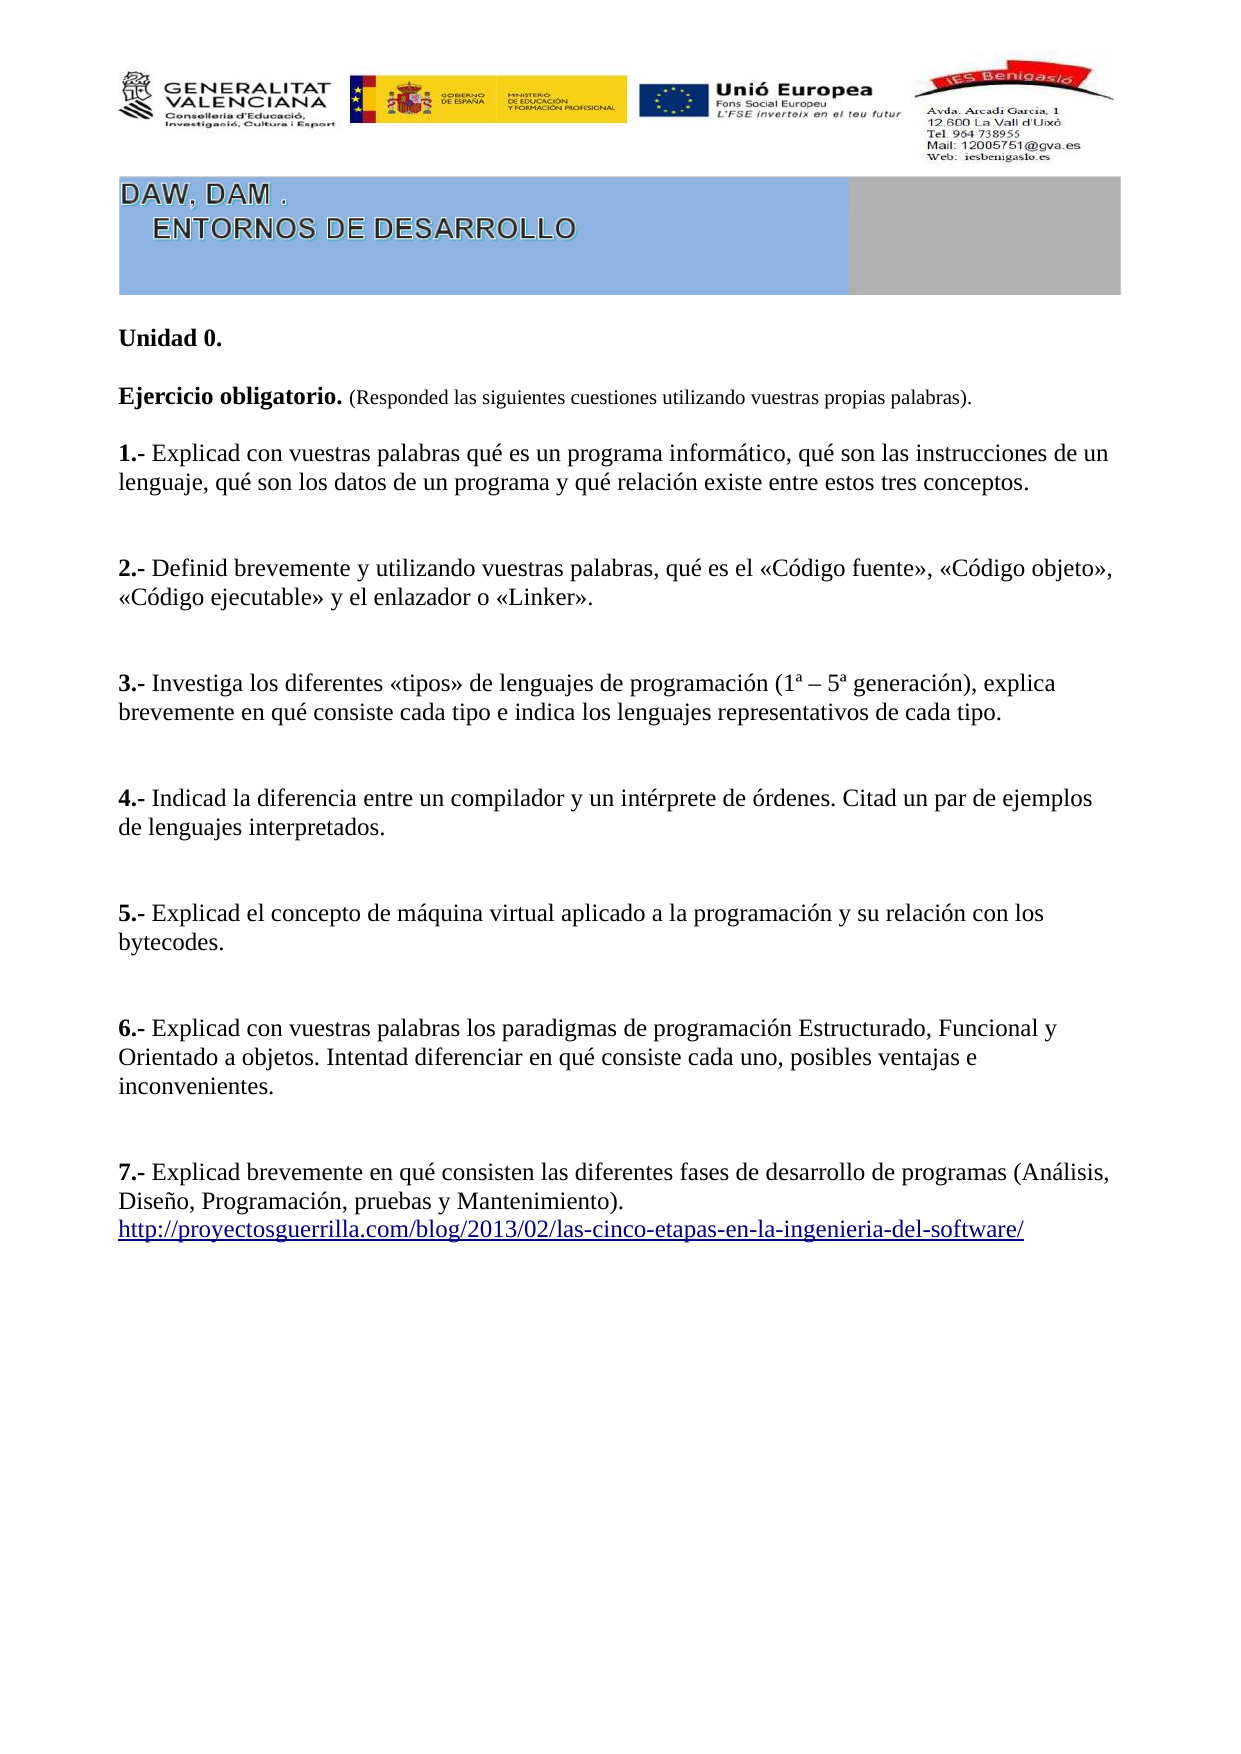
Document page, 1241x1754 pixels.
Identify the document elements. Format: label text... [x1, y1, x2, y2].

text bytecodes. [118, 927, 1122, 956]
text brevemente en qué consiste cada tipo e indica los lenguajes representativos de cada tipo. [118, 697, 1122, 726]
text de lenguajes interpretados. [118, 812, 1122, 841]
text 1.- Explicad con vuestras palabras qué es un programa informático, qué son las instrucciones de un [118, 438, 1122, 467]
text 2.- Definid brevemente y utilizando vuestras palabras, qué es el «Código fuente», «Código objeto», [118, 553, 1122, 582]
text Diseño, Programación, pruebas y Mantenimiento). [118, 1186, 1122, 1214]
picture [110, 36, 1115, 171]
text inconvenientes. [118, 1071, 1122, 1099]
text http://proyectosguerrilla.com/blog/2013/02/las-cinco-etapas-en-la-ingenieria-del-software/ [118, 1214, 1122, 1272]
text 5.- Explicad el concepto de máquina virtual aplicado a la programación y su relación con los [118, 898, 1122, 927]
text 3.- Investiga los diferentes «tipos» de lenguajes de programación (1ª – 5ª generación), explica [118, 668, 1122, 697]
text 4.- Indicad la diferencia entre un compilador y un intérprete de órdenes. Citad un par de ejemplos [118, 783, 1122, 812]
text 6.- Explicad con vuestras palabras los paradigmas de programación Estructurado, Funcional y [118, 1013, 1122, 1042]
text lenguaje, qué son los datos de un programa y qué relación existe entre estos tres conceptos. [118, 467, 1122, 496]
text Ejercicio obligatorio. (Responded las siguientes cuestiones utilizando vuestras propias palabras). [118, 381, 1122, 409]
text «Código ejecutable» y el enlazador o «Linker». [118, 582, 1122, 611]
text Orientado a objetos. Intentad diferenciar en qué consiste cada uno, posibles ventajas e [118, 1042, 1122, 1071]
text 7.- Explicad brevemente en qué consisten las diferentes fases de desarrollo de programas (Análisis, [118, 1157, 1122, 1186]
text Unidad 0. [118, 295, 1122, 381]
picture [118, 176, 1123, 295]
